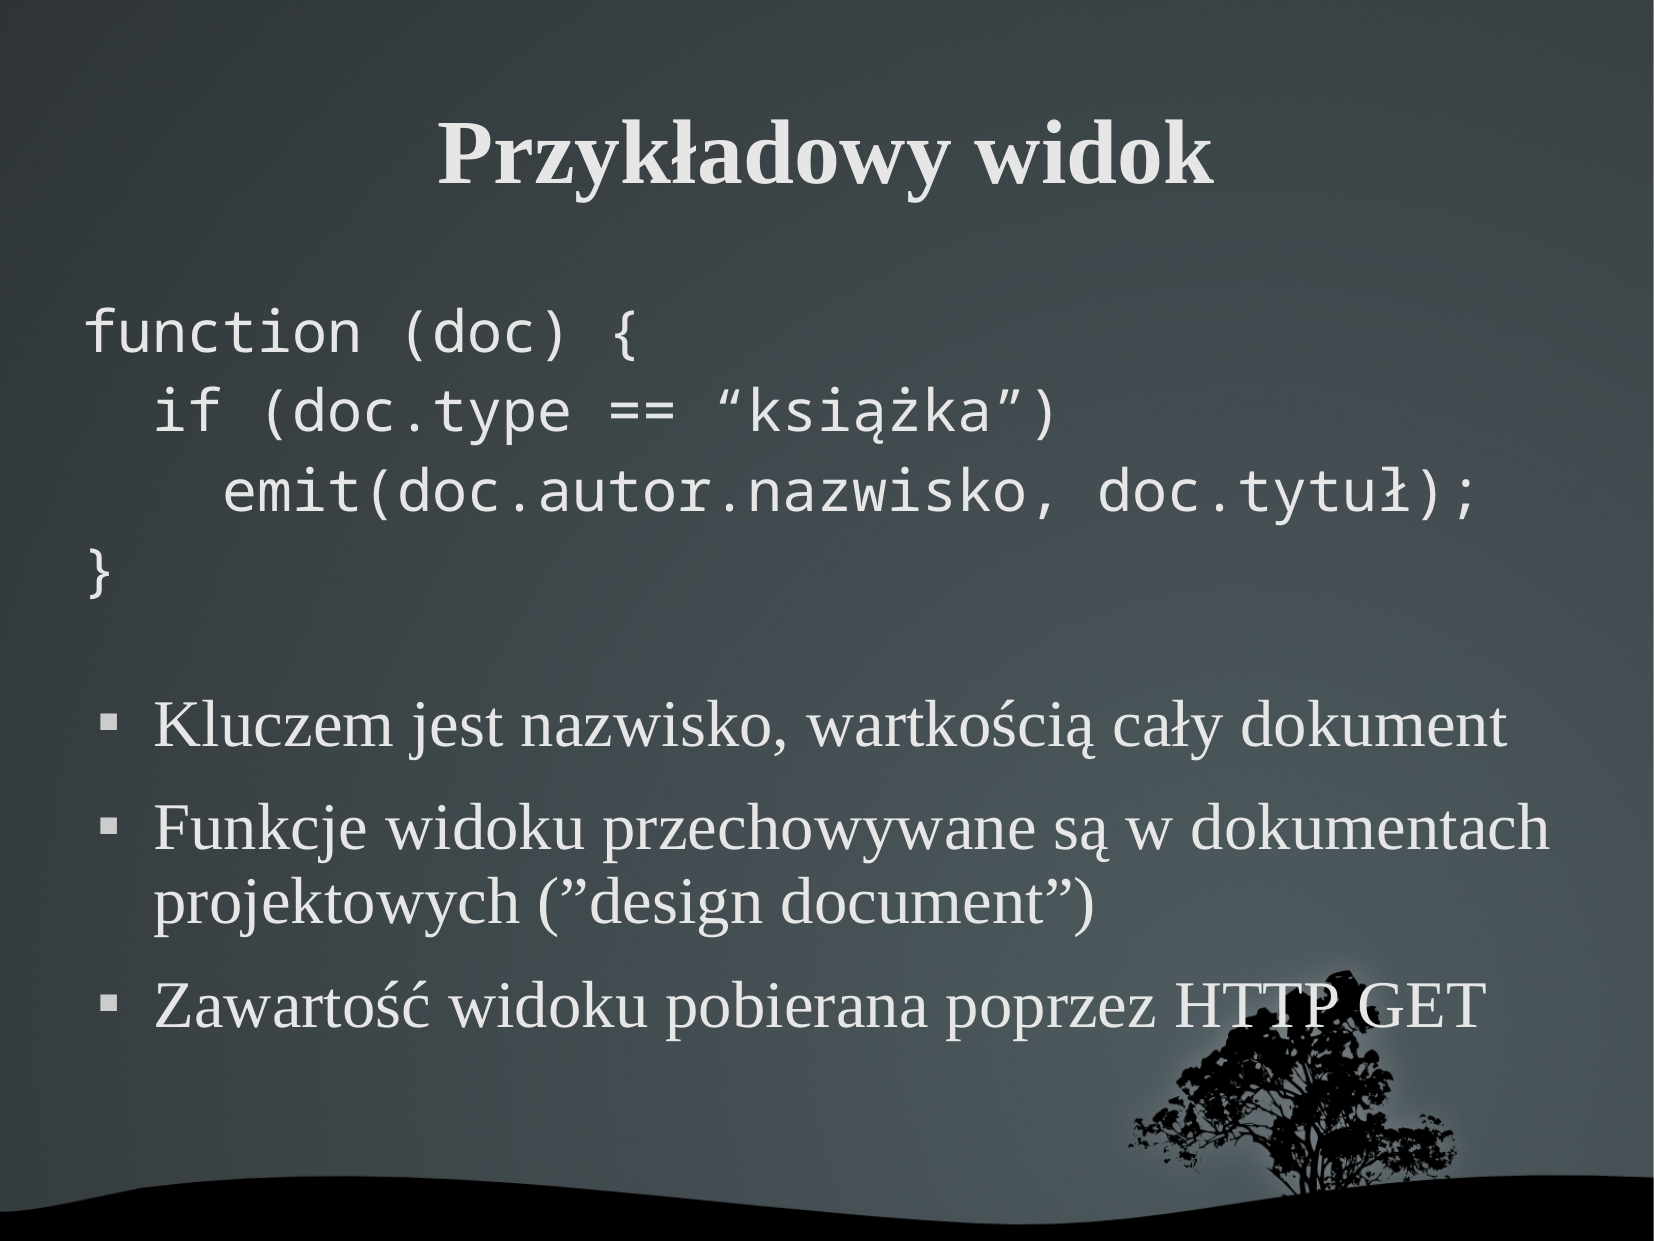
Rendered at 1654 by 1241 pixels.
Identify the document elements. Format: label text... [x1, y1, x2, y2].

title Przykładowy widok [82, 56, 1571, 250]
list function (doc) { if (doc.type == “książka”) emit(doc.autor.nazwisko, doc.tytuł); } Kluczem jest nazwisko, wartkością cały dokument Funkcje widoku przechowywane są w dokumentach projektowych (”design document”) Zawartość widoku pobierana poprzez HTTP GET [82, 290, 1571, 1094]
picture [0, 0, 1654, 1241]
